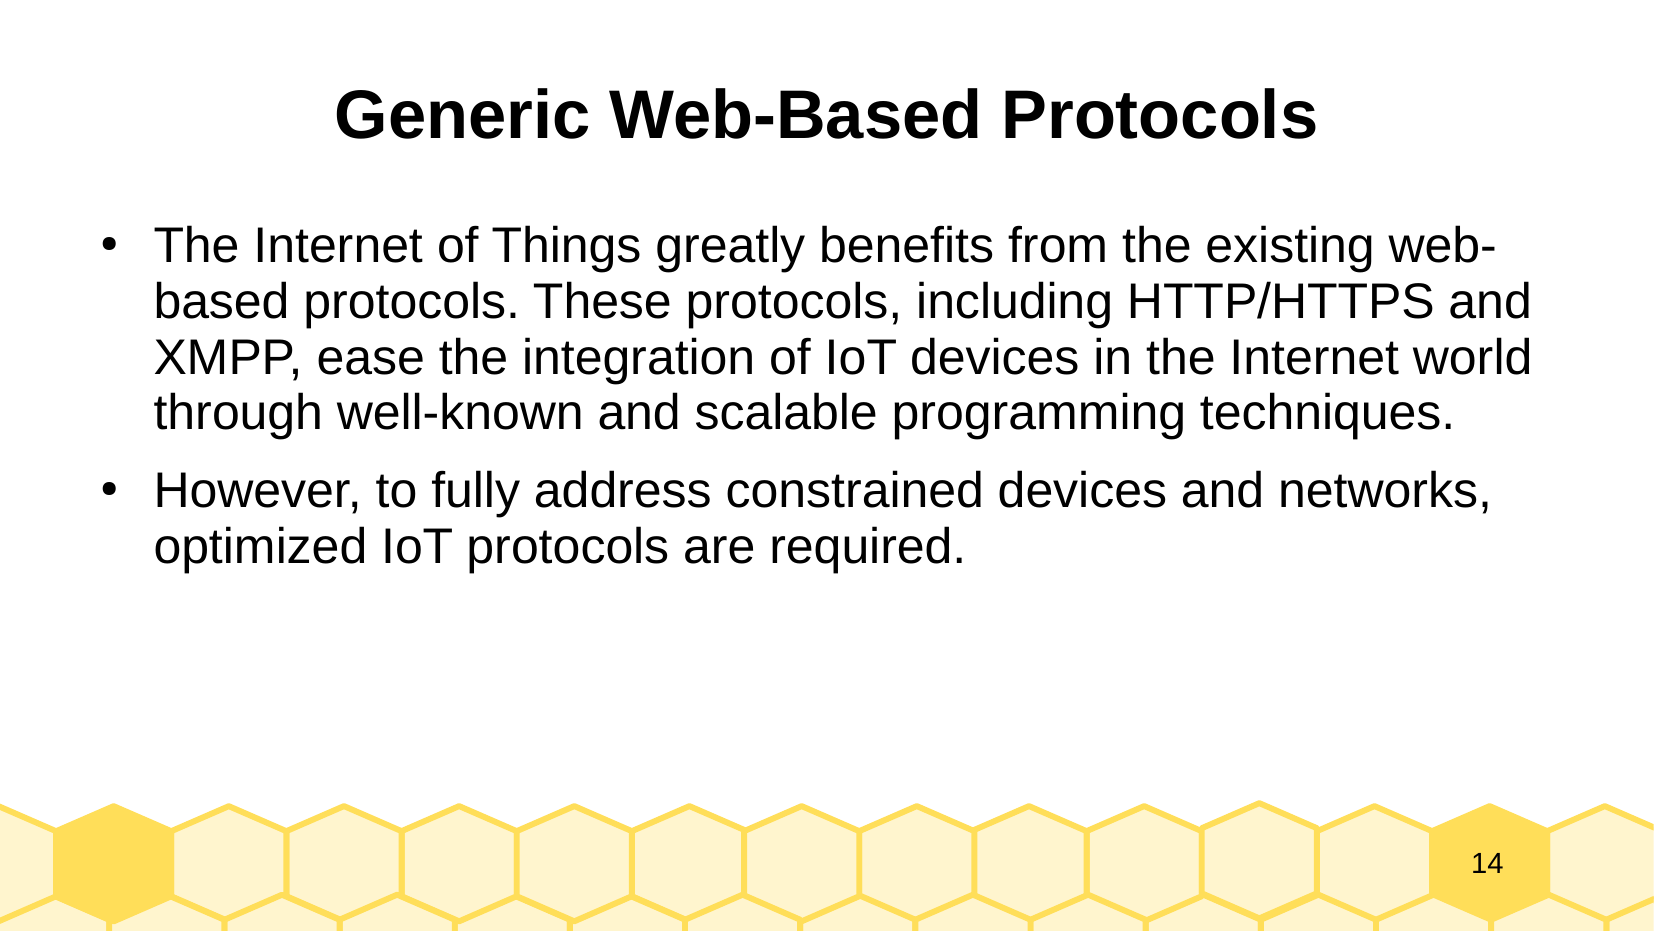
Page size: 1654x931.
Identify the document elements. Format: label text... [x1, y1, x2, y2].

title Generic Web-Based Protocols [82, 37, 1571, 193]
list The Internet of Things greatly benefits from the existing web-based protocols. These protocols, including HTTP/HTTPS and XMPP, ease the integration of IoT devices in the Internet world through well-known and scalable programming techniques. However, to fully address constrained devices and networks, optimized IoT protocols are required. [82, 217, 1571, 758]
